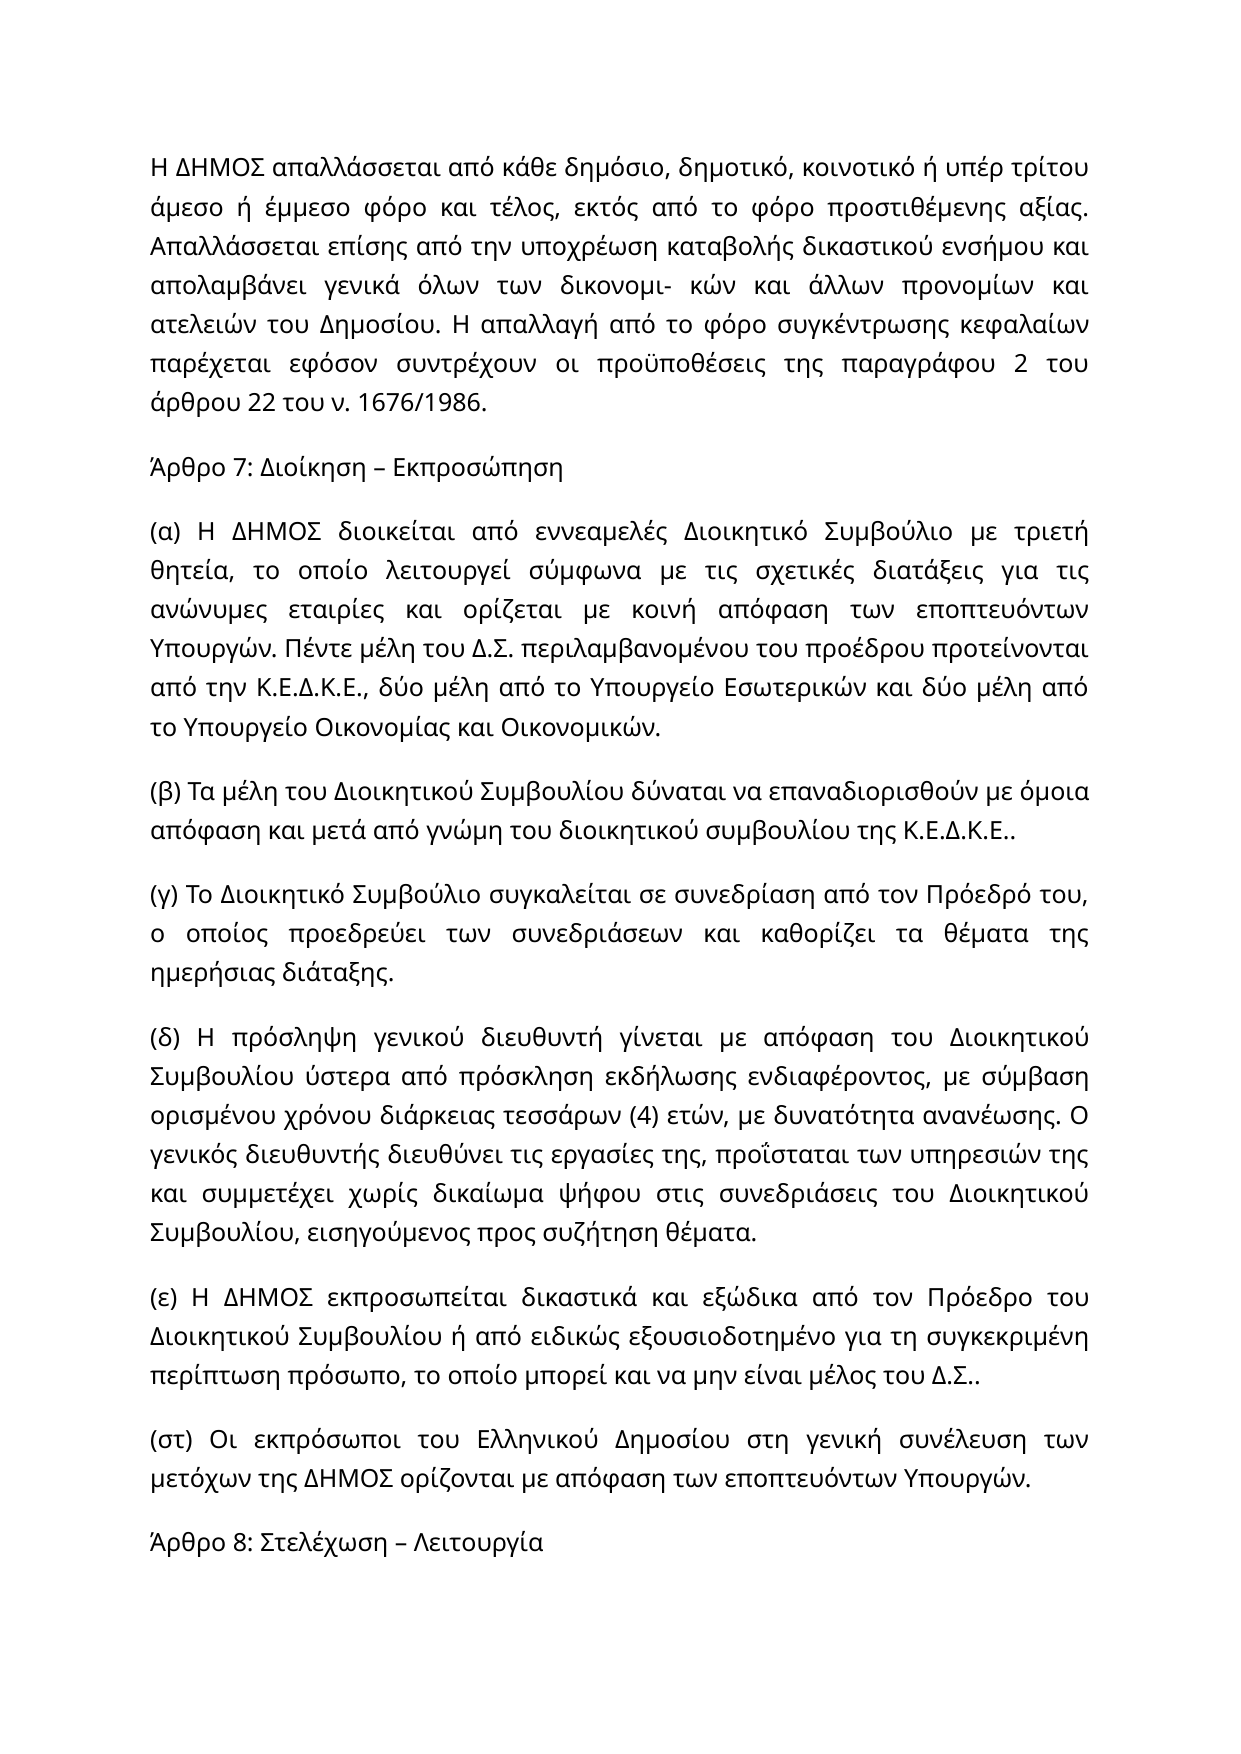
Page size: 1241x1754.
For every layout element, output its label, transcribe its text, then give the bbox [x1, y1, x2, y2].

text (α) Η ΔΗΜΟΣ διοικείται από εννεαμελές Διοικητικό Συμβούλιο με τριετή θητεία, το οποίο λειτουργεί σύμφωνα με τις σχετικές διατάξεις για τις ανώνυμες εταιρίες και ορίζεται με κοινή απόφαση των εποπτευόντων Υπουργών. Πέντε μέλη του Δ.Σ. περιλαμβανομένου του προέδρου προτείνονται από την Κ.Ε.Δ.Κ.Ε., δύο μέλη από το Υπουργείο Εσωτερικών και δύο μέλη από το Υπουργείο Οικονομίας και Οικονομικών. [150, 513, 1090, 743]
text Άρθρο 8: Στελέχωση – Λειτουργία [150, 1525, 1090, 1559]
text Η ΔΗΜΟΣ απαλλάσσεται από κάθε δημόσιο, δημοτικό, κοινοτικό ή υπέρ τρίτου άμεσο ή έμμεσο φόρο και τέλος, εκτός από το φόρο προστιθέμενης αξίας. Απαλλάσσεται επίσης από την υποχρέωση καταβολής δικαστικού ενσήμου και απολαμβάνει γενικά όλων των δικονομι- κών και άλλων προνομίων και ατελειών του Δημοσίου. Η απαλλαγή από το φόρο συγκέντρωσης κεφαλαίων παρέχεται εφόσον συντρέχουν οι προϋποθέσεις της παραγράφου 2 του άρθρου 22 του ν. 1676/1986. [150, 150, 1090, 419]
text (γ) Το Διοικητικό Συμβούλιο συγκαλείται σε συνεδρίαση από τον Πρόεδρό του, ο οποίος προεδρεύει των συνεδριάσεων και καθορίζει τα θέματα της ημερήσιας διάταξης. [150, 877, 1090, 989]
text (β) Τα μέλη του Διοικητικού Συμβουλίου δύναται να επαναδιορισθούν με όμοια απόφαση και μετά από γνώμη του διοικητικού συμβουλίου της Κ.Ε.Δ.Κ.Ε.. [150, 773, 1090, 847]
text (δ) Η πρόσληψη γενικού διευθυντή γίνεται με απόφαση του Διοικητικού Συμβουλίου ύστερα από πρόσκληση εκδήλωσης ενδιαφέροντος, με σύμβαση ορισμένου χρόνου διάρκειας τεσσάρων (4) ετών, με δυνατότητα ανανέωσης. Ο γενικός διευθυντής διευθύνει τις εργασίες της, προΐσταται των υπηρεσιών της και συμμετέχει χωρίς δικαίωμα ψήφου στις συνεδριάσεις του Διοικητικού Συμβουλίου, εισηγούμενος προς συζήτηση θέματα. [150, 1019, 1090, 1249]
text (στ) Οι εκπρόσωποι του Ελληνικού Δημοσίου στη γενική συνέλευση των μετόχων της ΔΗΜΟΣ ορίζονται με απόφαση των εποπτευόντων Υπουργών. [150, 1422, 1090, 1495]
text (ε) Η ΔΗΜΟΣ εκπροσωπείται δικαστικά και εξώδικα από τον Πρόεδρο του Διοικητικού Συμβουλίου ή από ειδικώς εξουσιοδοτημένο για τη συγκεκριμένη περίπτωση πρόσωπο, το οποίο μπορεί και να μην είναι μέλος του Δ.Σ.. [150, 1279, 1090, 1392]
text Άρθρο 7: Διοίκηση – Εκπροσώπηση [150, 449, 1090, 483]
